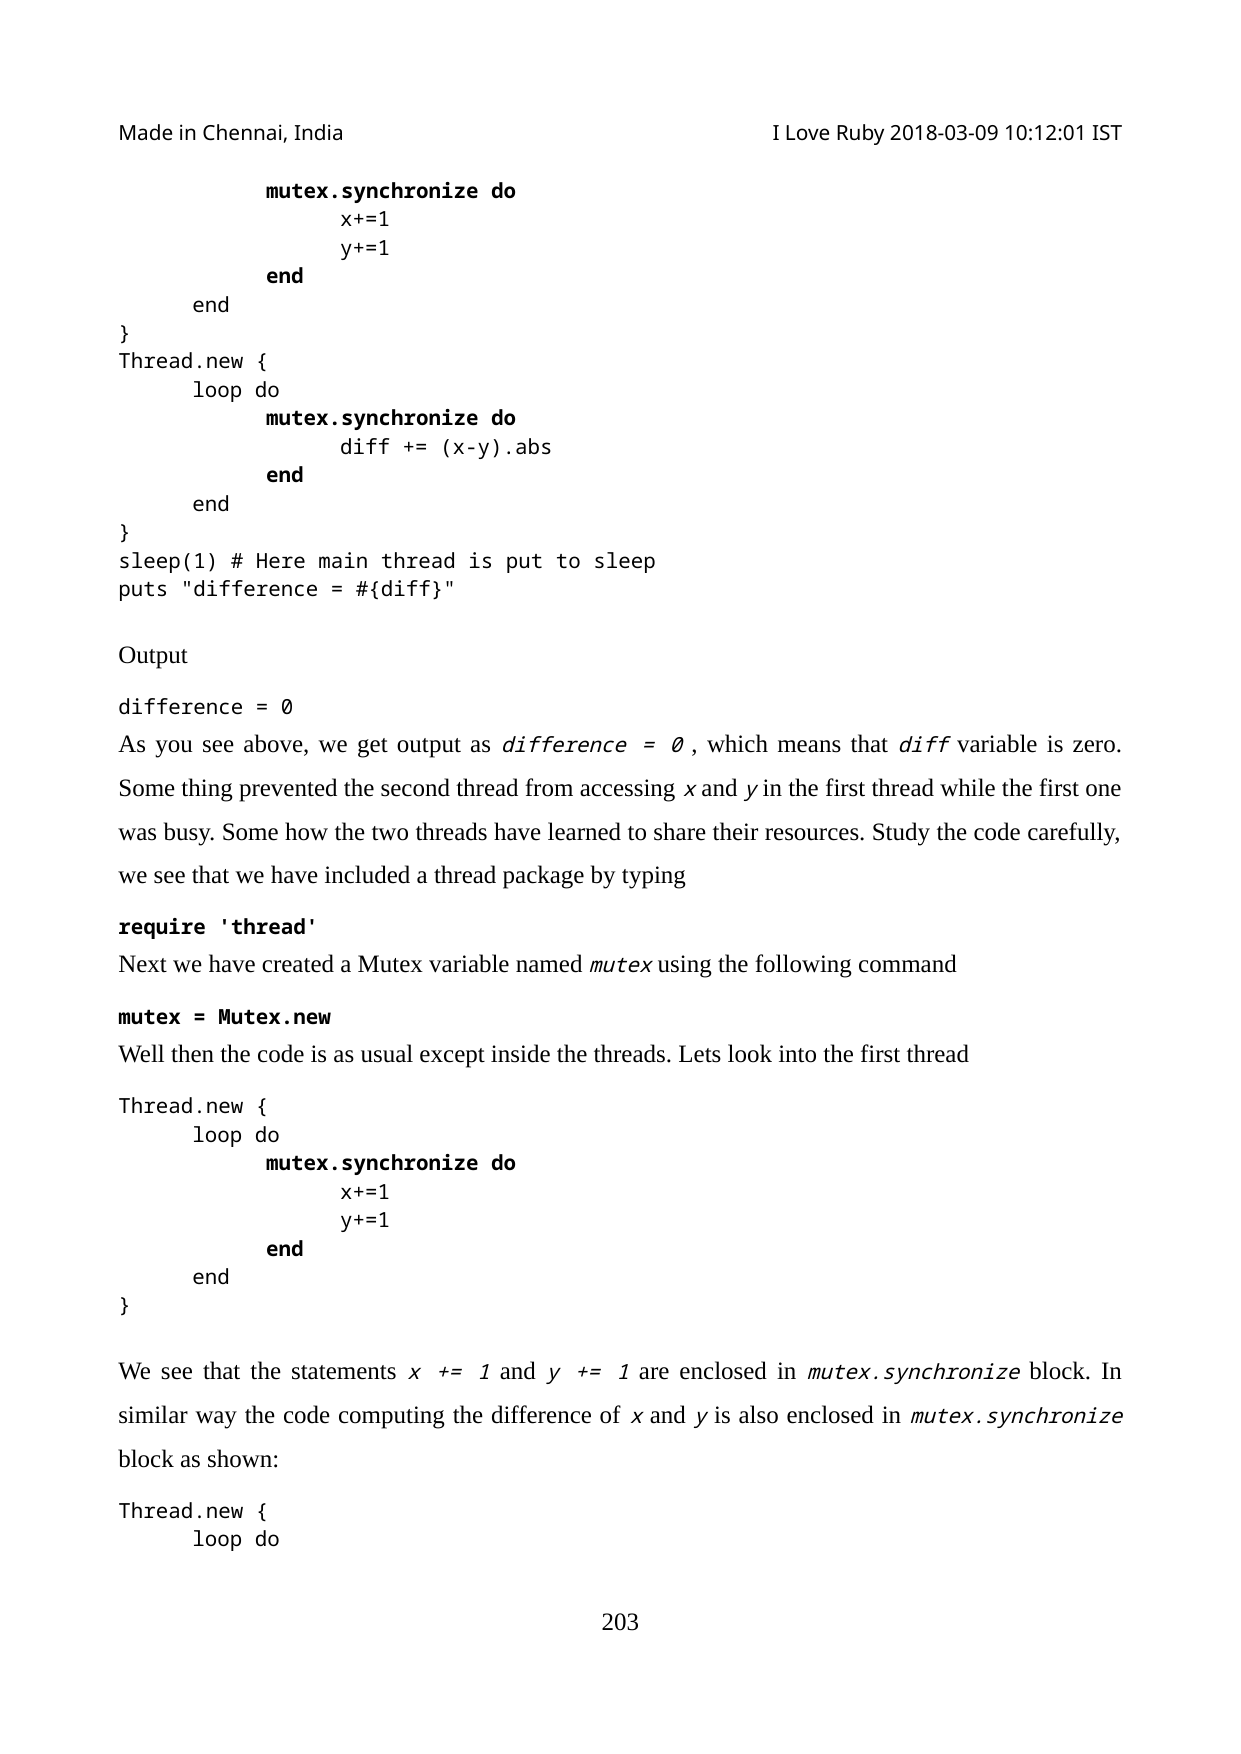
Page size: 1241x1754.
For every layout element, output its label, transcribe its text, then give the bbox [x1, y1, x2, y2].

text Well then the code is as usual except inside the threads. Lets look into the first thread [118, 1039, 1122, 1068]
text end [118, 460, 1122, 489]
text loop do [118, 375, 1122, 403]
text x+=1 [118, 204, 1122, 233]
text end [118, 489, 1122, 517]
text } [118, 517, 1122, 546]
text Next we have created a Mutex variable named mutex using the following command [118, 949, 1122, 979]
text y+=1 [118, 1205, 1122, 1234]
text } [118, 318, 1122, 347]
text mutex.synchronize do [118, 403, 1122, 432]
text Thread.new { [118, 1496, 1122, 1524]
text mutex = Mutex.new [118, 1002, 1122, 1031]
text mutex.synchronize do [118, 176, 1122, 204]
text Thread.new { [118, 1092, 1122, 1120]
text sleep(1) # Here main thread is put to sleep [118, 546, 1122, 574]
text end [118, 1234, 1122, 1262]
text We see that the statements x += 1 and y += 1 are enclosed in mutex.synchronize block. In similar way the code computing the difference of x and y is also enclosed in mutex.synchronize block as shown: [118, 1356, 1122, 1473]
text loop do [118, 1524, 1122, 1553]
text diff += (x-y).abs [118, 432, 1122, 460]
text difference = 0 [118, 692, 1122, 720]
text Thread.new { [118, 347, 1122, 375]
text loop do [118, 1120, 1122, 1148]
text Output [118, 640, 1122, 669]
text end [118, 1262, 1122, 1291]
text x+=1 [118, 1177, 1122, 1205]
text } [118, 1291, 1122, 1319]
text end [118, 290, 1122, 318]
text puts "difference = #{diff}" [118, 574, 1122, 603]
text end [118, 261, 1122, 290]
text require 'thread' [118, 912, 1122, 940]
text mutex.synchronize do [118, 1148, 1122, 1177]
text As you see above, we get output as difference = 0 , which means that diff variable is zero. Some thing prevented the second thread from accessing x and y in the first thread while the first one was busy. Some how the two threads have learned to share their resources. Study the code carefully, we see that we have included a thread package by typing [118, 729, 1122, 889]
text y+=1 [118, 233, 1122, 261]
